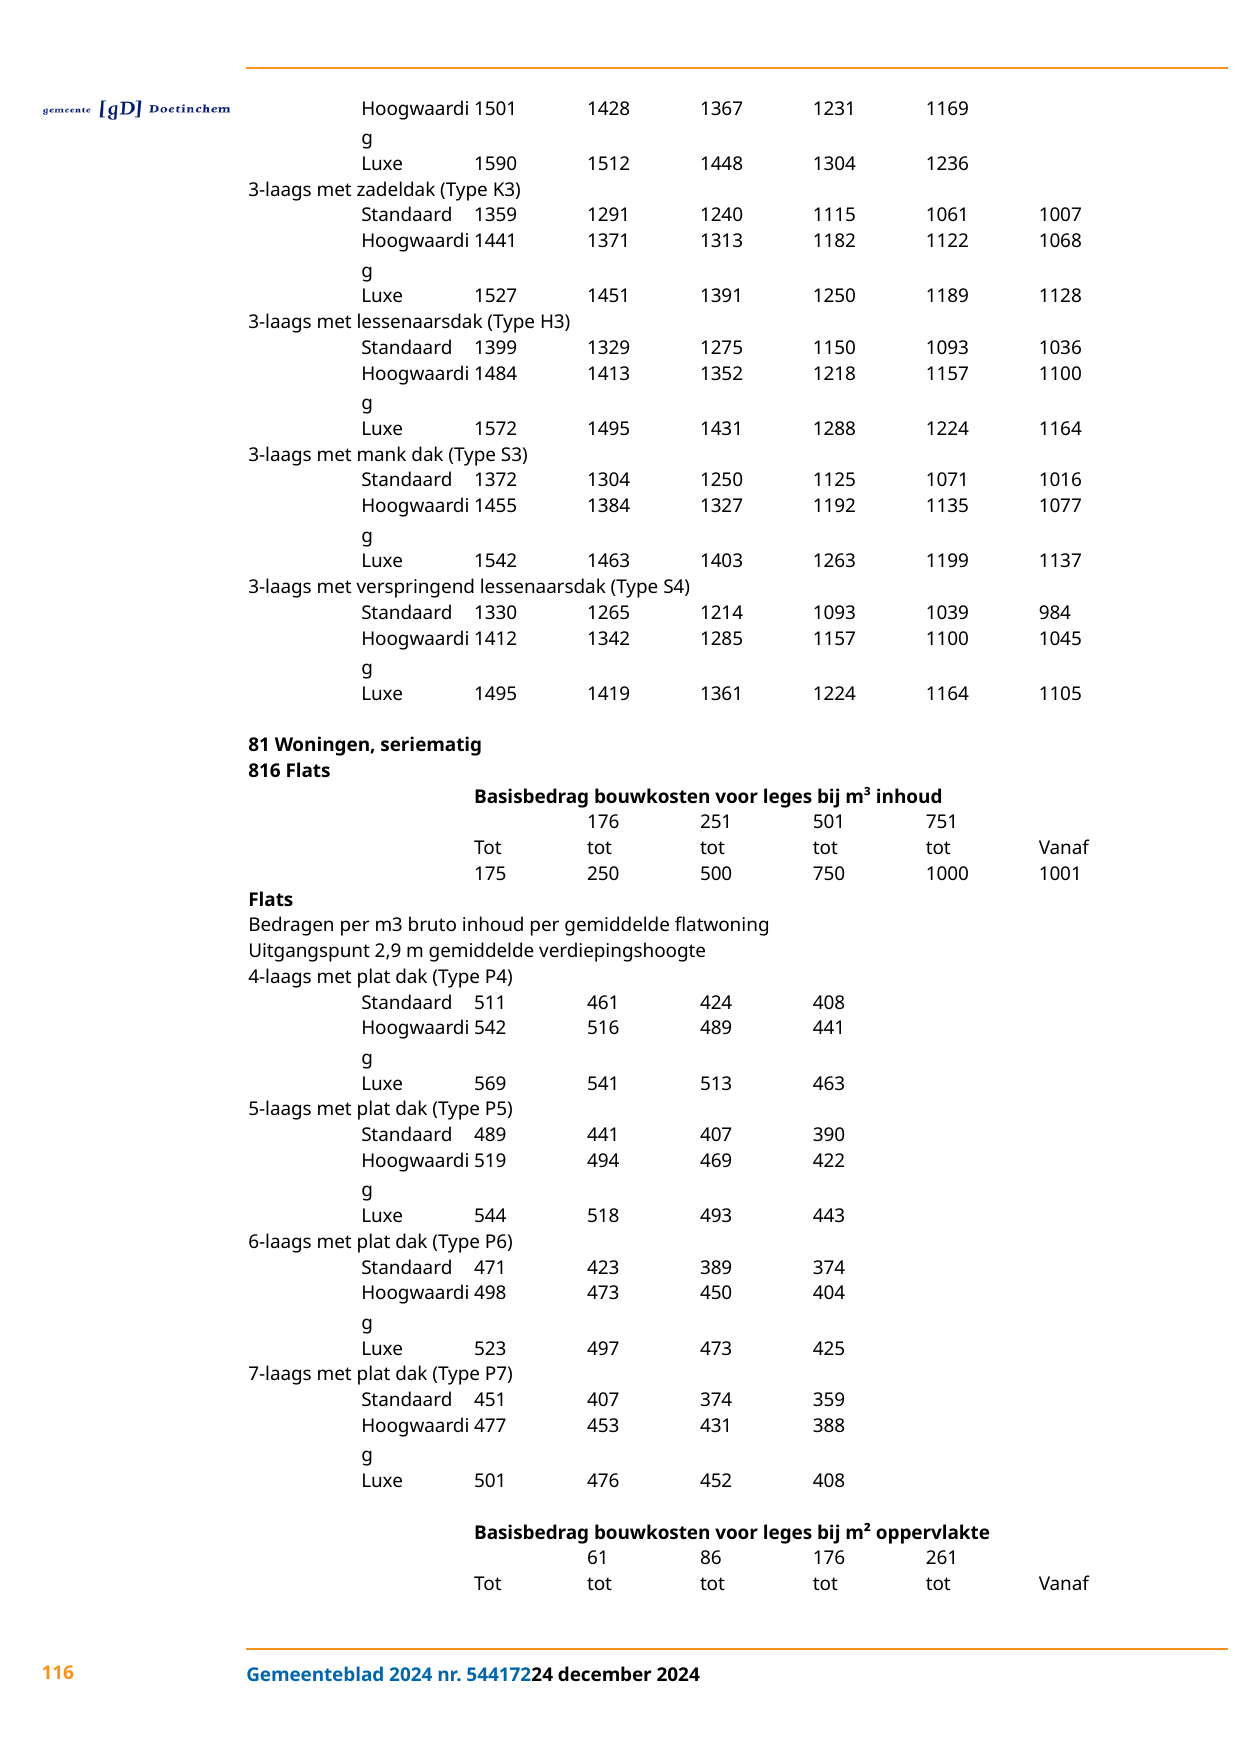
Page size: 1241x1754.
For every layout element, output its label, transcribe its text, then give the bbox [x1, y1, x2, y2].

table_cell [587, 706, 700, 732]
table_cell 1218 [813, 360, 926, 415]
table_cell [248, 1519, 361, 1544]
table_cell [248, 1254, 361, 1279]
table_cell 1313 [700, 227, 813, 283]
table_cell [474, 809, 587, 834]
table_cell [1039, 1121, 1152, 1147]
table_cell 1265 [587, 599, 700, 625]
table_cell 1501 [474, 95, 587, 150]
table_cell [248, 1121, 361, 1147]
table_cell 359 [813, 1386, 926, 1412]
table_cell [1039, 1412, 1152, 1467]
table_cell [587, 757, 700, 783]
table_cell 1192 [813, 492, 926, 548]
table_cell 751 [926, 809, 1038, 834]
table_cell 1263 [813, 548, 926, 573]
table_cell Hoogwaardig [361, 1015, 474, 1070]
table_cell tot [587, 835, 700, 860]
table_cell [700, 757, 813, 783]
table_cell [587, 1361, 700, 1386]
table_cell Tot [474, 1570, 587, 1596]
table_cell 476 [587, 1468, 700, 1493]
table_cell 1361 [700, 680, 813, 706]
table_cell [1039, 757, 1152, 783]
table_cell 477 [474, 1412, 587, 1467]
table_cell 1061 [926, 202, 1038, 227]
table_cell 1463 [587, 548, 700, 573]
table_cell [1039, 1386, 1152, 1412]
table_cell [248, 1280, 361, 1335]
table_cell 6-laags met plat dak (Type P6) [248, 1228, 587, 1254]
table_cell 541 [587, 1070, 700, 1096]
table_cell [248, 783, 361, 809]
table_cell 1236 [926, 150, 1038, 176]
table_cell [1039, 1468, 1152, 1493]
table_cell [813, 886, 926, 912]
table_cell Hoogwaardig [361, 360, 474, 415]
table_cell [248, 548, 361, 573]
table_cell 1036 [1039, 334, 1152, 360]
table_cell 1431 [700, 415, 813, 441]
table_cell 1150 [813, 334, 926, 360]
table_cell 1304 [587, 467, 700, 492]
table_cell [248, 625, 361, 680]
table_cell 1077 [1039, 492, 1152, 548]
table_cell [926, 176, 1038, 202]
table_cell [248, 415, 361, 441]
table_cell 1342 [587, 625, 700, 680]
table_cell [1039, 1280, 1152, 1335]
table_cell 1413 [587, 360, 700, 415]
table_cell 569 [474, 1070, 587, 1096]
table_cell 542 [474, 1015, 587, 1070]
table_cell 473 [700, 1335, 813, 1361]
table_cell 1189 [926, 283, 1038, 308]
table_cell [1039, 441, 1152, 467]
table_cell [361, 706, 474, 732]
table_cell [926, 1015, 1038, 1070]
table_cell [248, 1570, 361, 1596]
table_cell 1304 [813, 150, 926, 176]
table_cell Hoogwaardig [361, 1412, 474, 1467]
table_cell 1007 [1039, 202, 1152, 227]
table_cell 1367 [700, 95, 813, 150]
table_cell 1122 [926, 227, 1038, 283]
table_cell 1329 [587, 334, 700, 360]
table_cell 1001 [1039, 860, 1152, 886]
table_cell [813, 732, 926, 757]
table_cell 1157 [813, 625, 926, 680]
table_cell 519 [474, 1147, 587, 1202]
table_cell [926, 1468, 1038, 1493]
table_cell Standaard [361, 1121, 474, 1147]
table_cell 1590 [474, 150, 587, 176]
table_cell 425 [813, 1335, 926, 1361]
table_cell 1512 [587, 150, 700, 176]
table_cell Luxe [361, 415, 474, 441]
table_cell [1039, 1361, 1152, 1386]
table_cell [813, 1361, 926, 1386]
table_cell 516 [587, 1015, 700, 1070]
table_cell 544 [474, 1203, 587, 1228]
table_cell [813, 308, 926, 334]
table_cell 1164 [926, 680, 1038, 706]
table_cell 1125 [813, 467, 926, 492]
table_cell 176 [813, 1545, 926, 1570]
table_cell 443 [813, 1203, 926, 1228]
table_cell 1275 [700, 334, 813, 360]
table_cell [361, 783, 474, 809]
table_cell [1039, 573, 1152, 599]
table_cell Standaard [361, 1386, 474, 1412]
table_cell 1128 [1039, 283, 1152, 308]
table_cell Luxe [361, 680, 474, 706]
table_cell [813, 963, 926, 989]
table_cell [700, 176, 813, 202]
table_cell Hoogwaardig [361, 1147, 474, 1202]
table_cell 473 [587, 1280, 700, 1335]
table_cell 463 [813, 1070, 926, 1096]
table_cell [1039, 1096, 1152, 1121]
table_cell 5-laags met plat dak (Type P5) [248, 1096, 587, 1121]
table_cell Luxe [361, 1468, 474, 1493]
table_cell 511 [474, 989, 587, 1014]
table_cell [700, 308, 813, 334]
table_cell 461 [587, 989, 700, 1014]
table_cell [248, 706, 361, 732]
table_cell 489 [474, 1121, 587, 1147]
table_cell 1412 [474, 625, 587, 680]
table_cell 441 [813, 1015, 926, 1070]
table_cell [361, 835, 474, 860]
table_cell [926, 1147, 1038, 1202]
table_cell [1039, 989, 1152, 1014]
table_cell [248, 860, 361, 886]
table_cell [1039, 732, 1152, 757]
table_cell 1352 [700, 360, 813, 415]
table_cell 1441 [474, 227, 587, 283]
table_cell 1224 [813, 680, 926, 706]
table_cell [361, 1545, 474, 1570]
table_cell [926, 1096, 1038, 1121]
table_cell 1000 [926, 860, 1038, 886]
table_cell 1093 [813, 599, 926, 625]
table_cell 1384 [587, 492, 700, 548]
table_cell [361, 757, 474, 783]
table_cell [1039, 150, 1152, 176]
table_cell 1542 [474, 548, 587, 573]
table_cell [813, 573, 926, 599]
table_cell [248, 809, 361, 834]
table_cell Standaard [361, 202, 474, 227]
table_cell [361, 1493, 474, 1519]
table_cell [474, 757, 587, 783]
table_cell Standaard [361, 599, 474, 625]
table_cell [1039, 308, 1152, 334]
table_cell [587, 963, 700, 989]
table_cell 1484 [474, 360, 587, 415]
table_cell 1527 [474, 283, 587, 308]
table_cell 498 [474, 1280, 587, 1335]
table_cell Uitgangspunt 2,9 m gemiddelde verdiepingshoogte [248, 938, 813, 963]
table_cell 1169 [926, 95, 1038, 150]
table_cell [248, 1203, 361, 1228]
table_cell [1039, 809, 1152, 834]
table_cell 1399 [474, 334, 587, 360]
table_cell 489 [700, 1015, 813, 1070]
table_cell 3-laags met verspringend lessenaarsdak (Type S4) [248, 573, 813, 599]
table_cell 86 [700, 1545, 813, 1570]
table_cell 1495 [587, 415, 700, 441]
table_cell 389 [700, 1254, 813, 1279]
table_cell [926, 1121, 1038, 1147]
table_cell [361, 1570, 474, 1596]
table_cell [248, 227, 361, 283]
table_cell [1039, 95, 1152, 150]
table_cell 1240 [700, 202, 813, 227]
table_cell [813, 706, 926, 732]
table_cell 1371 [587, 227, 700, 283]
table_cell [926, 1493, 1038, 1519]
table_cell [1039, 912, 1152, 937]
table_cell [248, 360, 361, 415]
table_cell [1039, 1015, 1152, 1070]
table_cell 408 [813, 989, 926, 1014]
table_cell [926, 886, 1038, 912]
table_cell Tot [474, 835, 587, 860]
table_cell Luxe [361, 150, 474, 176]
picture [41, 47, 231, 172]
table_cell 1495 [474, 680, 587, 706]
table_cell 1071 [926, 467, 1038, 492]
table_cell [248, 467, 361, 492]
table_cell [926, 757, 1038, 783]
table_cell 1039 [926, 599, 1038, 625]
table_cell tot [926, 1570, 1038, 1596]
table_cell [813, 176, 926, 202]
table_cell [700, 1096, 813, 1121]
table_cell [361, 1519, 474, 1544]
table_cell [1039, 706, 1152, 732]
table_cell [474, 706, 587, 732]
table_cell 1214 [700, 599, 813, 625]
table_cell Hoogwaardig [361, 492, 474, 548]
table_cell 1288 [813, 415, 926, 441]
table_cell [926, 1070, 1038, 1096]
table_cell [1039, 1228, 1152, 1254]
table_cell Standaard [361, 989, 474, 1014]
table_cell [361, 886, 474, 912]
table_cell [926, 1228, 1038, 1254]
table_cell 1327 [700, 492, 813, 548]
table_cell 984 [1039, 599, 1152, 625]
table_cell [700, 886, 813, 912]
table_cell 374 [813, 1254, 926, 1279]
table_cell tot [813, 1570, 926, 1596]
table_cell [926, 989, 1038, 1014]
table_cell 1199 [926, 548, 1038, 573]
table_cell 441 [587, 1121, 700, 1147]
table_cell 4-laags met plat dak (Type P4) [248, 963, 587, 989]
table_cell Bedragen per m3 bruto inhoud per gemiddelde flatwoning [248, 912, 926, 937]
table_cell 1285 [700, 625, 813, 680]
table_cell 1231 [813, 95, 926, 150]
table_cell 1105 [1039, 680, 1152, 706]
table_cell 388 [813, 1412, 926, 1467]
table_cell 423 [587, 1254, 700, 1279]
table_cell 1093 [926, 334, 1038, 360]
table_cell [474, 1493, 587, 1519]
table_cell 1448 [700, 150, 813, 176]
table_cell [700, 441, 813, 467]
table_cell 1455 [474, 492, 587, 548]
table_cell 61 [587, 1545, 700, 1570]
table_cell [700, 1493, 813, 1519]
table_cell [1039, 963, 1152, 989]
table_cell 471 [474, 1254, 587, 1279]
table_cell 1164 [1039, 415, 1152, 441]
table_cell 1291 [587, 202, 700, 227]
table_cell [700, 963, 813, 989]
table_cell [248, 1335, 361, 1361]
table_cell [926, 573, 1038, 599]
table_cell [813, 938, 926, 963]
table_cell 1016 [1039, 467, 1152, 492]
table_cell 1428 [587, 95, 700, 150]
table_cell 1419 [587, 680, 700, 706]
table_cell 1068 [1039, 227, 1152, 283]
table_cell [248, 1412, 361, 1467]
table_cell Standaard [361, 1254, 474, 1279]
table_cell [361, 860, 474, 886]
table_cell [248, 492, 361, 548]
table_cell 501 [813, 809, 926, 834]
table_cell 816 Flats [248, 757, 361, 783]
table_cell [587, 886, 700, 912]
table_cell 404 [813, 1280, 926, 1335]
table_cell [474, 1545, 587, 1570]
table_cell [1039, 886, 1152, 912]
table_cell 374 [700, 1386, 813, 1412]
table_cell tot [813, 835, 926, 860]
table_cell [926, 912, 1038, 937]
table_cell [587, 1228, 700, 1254]
table_cell [587, 732, 700, 757]
table_cell 1100 [926, 625, 1038, 680]
table_cell [1039, 1147, 1152, 1202]
table_cell 3-laags met lessenaarsdak (Type H3) [248, 308, 700, 334]
table_cell [926, 1335, 1038, 1361]
table_cell tot [700, 835, 813, 860]
table_cell [248, 1015, 361, 1070]
table_cell 1572 [474, 415, 587, 441]
table_cell 251 [700, 809, 813, 834]
table_cell [1039, 1254, 1152, 1279]
table_cell 424 [700, 989, 813, 1014]
table_cell [813, 441, 926, 467]
table_cell 175 [474, 860, 587, 886]
table_cell 250 [587, 860, 700, 886]
table_cell [248, 1070, 361, 1096]
table_cell [926, 308, 1038, 334]
table_cell [926, 963, 1038, 989]
table_cell Hoogwaardig [361, 227, 474, 283]
table_cell [700, 732, 813, 757]
table_cell [248, 1545, 361, 1570]
table_cell [248, 95, 361, 150]
table_cell [700, 1361, 813, 1386]
table_cell 469 [700, 1147, 813, 1202]
table_cell [1039, 1493, 1152, 1519]
table_cell 431 [700, 1412, 813, 1467]
table_cell 1359 [474, 202, 587, 227]
table_cell [587, 1493, 700, 1519]
table_cell Hoogwaardig [361, 1280, 474, 1335]
table_cell [1039, 1545, 1152, 1570]
table_cell [813, 1493, 926, 1519]
table_cell Luxe [361, 548, 474, 573]
table_cell 390 [813, 1121, 926, 1147]
table_cell [361, 809, 474, 834]
table_cell 1372 [474, 467, 587, 492]
table_cell Standaard [361, 467, 474, 492]
table_cell Luxe [361, 1203, 474, 1228]
table_cell Luxe [361, 283, 474, 308]
table_cell 1157 [926, 360, 1038, 415]
table_cell Basisbedrag bouwkosten voor leges bij m³ inhoud [474, 783, 1038, 809]
table_cell [700, 706, 813, 732]
table_cell [700, 1228, 813, 1254]
table_cell [926, 1280, 1038, 1335]
table_cell 518 [587, 1203, 700, 1228]
table_cell [248, 150, 361, 176]
table_cell [926, 706, 1038, 732]
table_cell [813, 1096, 926, 1121]
table_cell 497 [587, 1335, 700, 1361]
table_cell [1039, 783, 1152, 809]
table_cell tot [926, 835, 1038, 860]
table_cell [248, 680, 361, 706]
table_cell 408 [813, 1468, 926, 1493]
table_cell 3-laags met mank dak (Type S3) [248, 441, 700, 467]
table_cell [926, 1412, 1038, 1467]
table_cell [248, 334, 361, 360]
table_cell [248, 202, 361, 227]
table_cell 451 [474, 1386, 587, 1412]
table_cell 452 [700, 1468, 813, 1493]
table_cell 1330 [474, 599, 587, 625]
table_cell 1391 [700, 283, 813, 308]
table_cell [248, 283, 361, 308]
table_cell 1182 [813, 227, 926, 283]
table_cell Hoogwaardig [361, 95, 474, 150]
table_cell [926, 1361, 1038, 1386]
table_cell 1250 [813, 283, 926, 308]
table_cell 7-laags met plat dak (Type P7) [248, 1361, 587, 1386]
table_cell [248, 599, 361, 625]
table_cell 513 [700, 1070, 813, 1096]
table_cell 81 Woningen, seriematig [248, 732, 587, 757]
table_cell 1115 [813, 202, 926, 227]
table_cell 1100 [1039, 360, 1152, 415]
table_cell Basisbedrag bouwkosten voor leges bij m² oppervlakte [474, 1519, 1152, 1544]
table_cell [926, 732, 1038, 757]
table_cell 1250 [700, 467, 813, 492]
table_cell 1403 [700, 548, 813, 573]
table_cell [474, 886, 587, 912]
table_cell Vanaf [1039, 835, 1152, 860]
table_cell 501 [474, 1468, 587, 1493]
table_cell [587, 1096, 700, 1121]
table_cell [248, 1493, 361, 1519]
table_cell [1039, 1335, 1152, 1361]
table_cell [248, 835, 361, 860]
table_cell [813, 757, 926, 783]
table_cell [813, 1228, 926, 1254]
table_cell Vanaf [1039, 1570, 1152, 1596]
table_cell [1039, 938, 1152, 963]
table_cell 453 [587, 1412, 700, 1467]
table_cell [248, 1386, 361, 1412]
table_cell [926, 1254, 1038, 1279]
table_cell 1045 [1039, 625, 1152, 680]
table_cell Flats [248, 886, 361, 912]
table_cell 450 [700, 1280, 813, 1335]
table_cell [926, 441, 1038, 467]
table_cell 407 [700, 1121, 813, 1147]
table_cell [926, 1203, 1038, 1228]
table_cell 1137 [1039, 548, 1152, 573]
table_cell 493 [700, 1203, 813, 1228]
table_cell Luxe [361, 1335, 474, 1361]
table_cell 494 [587, 1147, 700, 1202]
table_cell tot [587, 1570, 700, 1596]
table_cell 523 [474, 1335, 587, 1361]
table_cell 1224 [926, 415, 1038, 441]
table_cell 750 [813, 860, 926, 886]
table_cell Luxe [361, 1070, 474, 1096]
table_cell [1039, 176, 1152, 202]
table_cell 500 [700, 860, 813, 886]
table_cell [1039, 1203, 1152, 1228]
table_cell tot [700, 1570, 813, 1596]
table_cell 1135 [926, 492, 1038, 548]
table_cell Standaard [361, 334, 474, 360]
table_cell 422 [813, 1147, 926, 1202]
table_cell 1451 [587, 283, 700, 308]
table_cell [248, 989, 361, 1014]
table_cell [926, 938, 1038, 963]
table_cell 176 [587, 809, 700, 834]
table_cell [1039, 1070, 1152, 1096]
table_cell 261 [926, 1545, 1038, 1570]
table_cell [248, 1468, 361, 1493]
table_cell 407 [587, 1386, 700, 1412]
table_cell [248, 1147, 361, 1202]
table_cell [926, 1386, 1038, 1412]
table_cell Hoogwaardig [361, 625, 474, 680]
table_cell 3-laags met zadeldak (Type K3) [248, 176, 700, 202]
